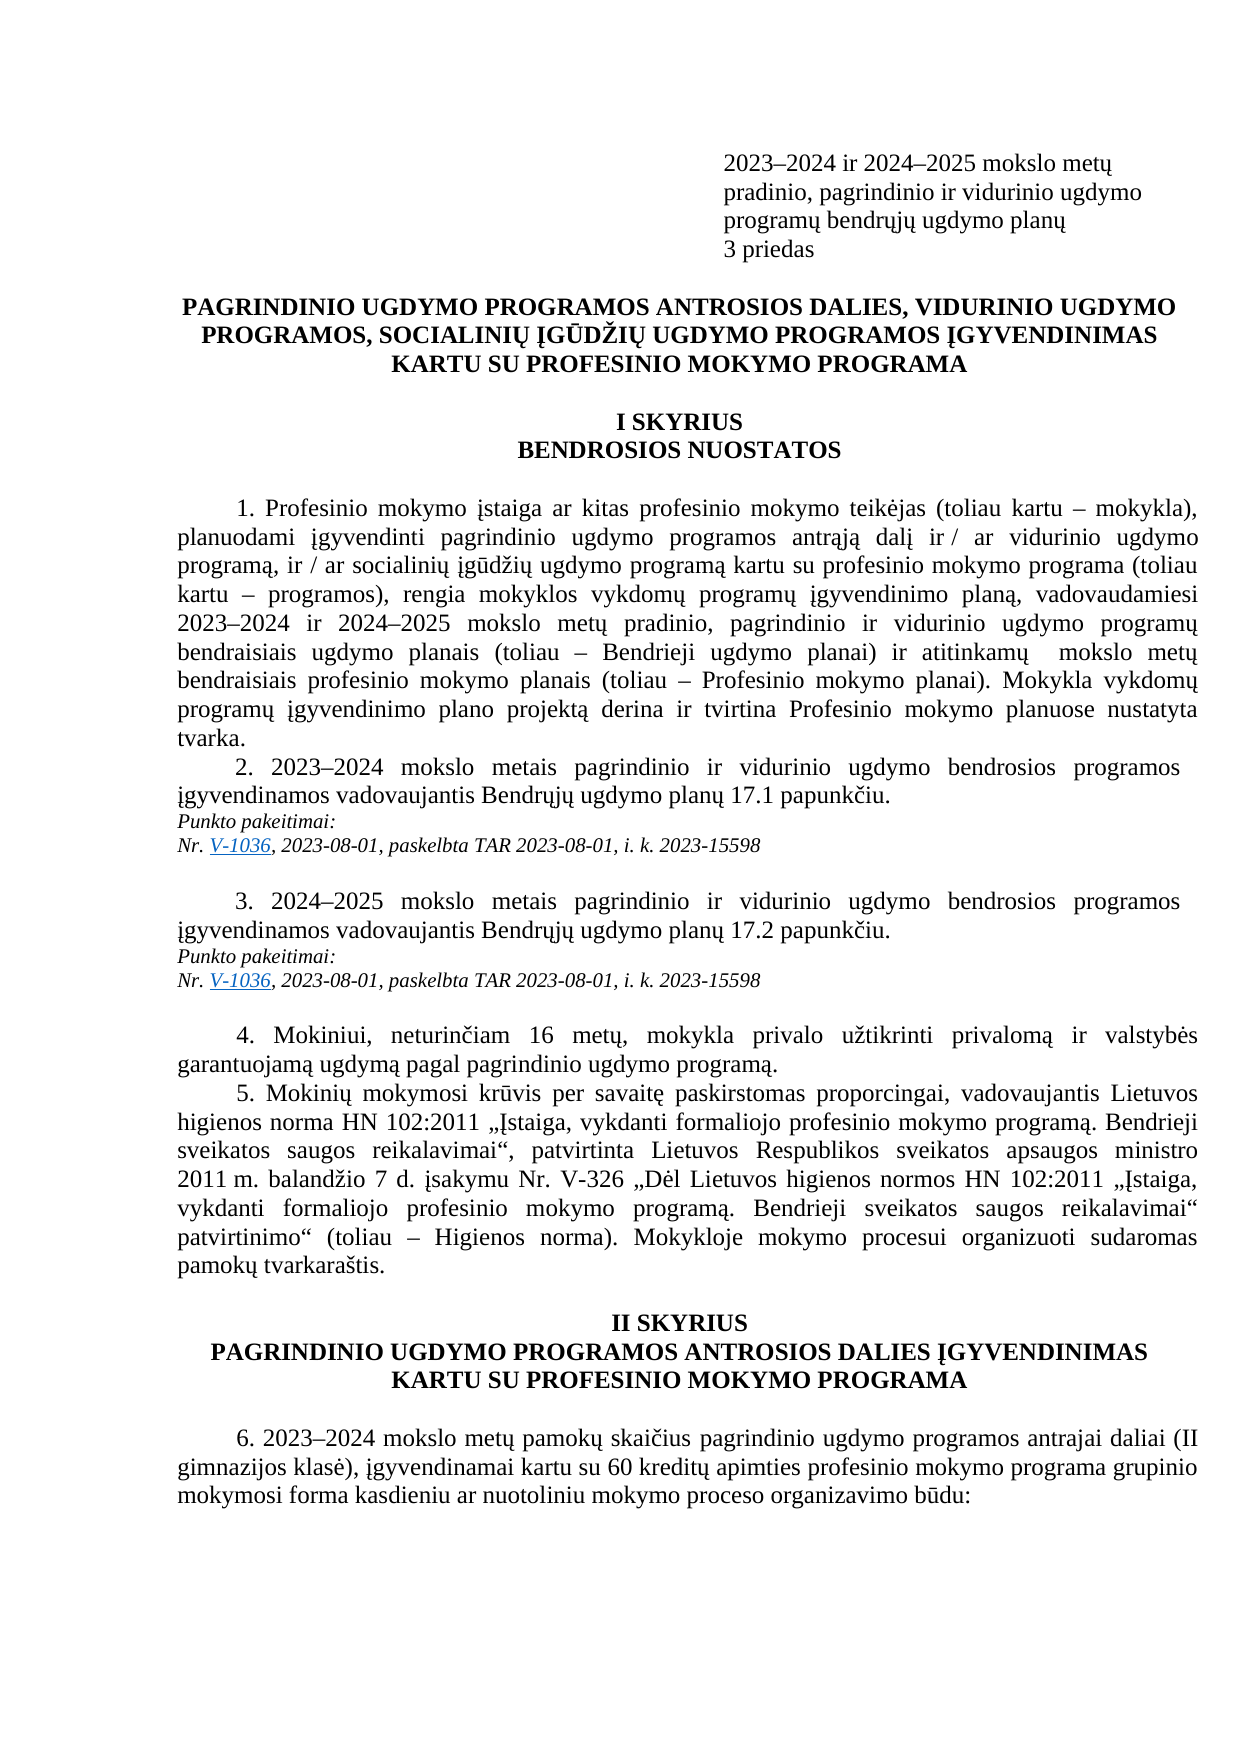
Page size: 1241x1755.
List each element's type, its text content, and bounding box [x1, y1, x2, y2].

text PAGRINDINIO UGDYMO PROGRAMOS ANTROSIOS DALIES, VIDURINIO UGDYMO PROGRAMOS, SOCIALINIŲ ĮGŪDŽIŲ UGDYMO PROGRAMOS ĮGYVENDINIMAS KARTU SU PROFESINIO MOKYMO PROGRAMA [177, 292, 1182, 378]
text BENDROSIOS NUOSTATOS [177, 436, 1182, 464]
text Punkto pakeitimai: [177, 809, 1182, 833]
text Nr. V-1036, 2023-08-01, paskelbta TAR 2023-08-01, i. k. 2023-15598 [177, 833, 1182, 857]
text 3. 2024–2025 mokslo metais pagrindinio ir vidurinio ugdymo bendrosios programos įgyvendinamos vadovaujantis Bendrųjų ugdymo planų 17.2 papunkčiu. [177, 886, 1181, 944]
text 6. 2023–2024 mokslo metų pamokų skaičius pagrindinio ugdymo programos antrajai daliai (II gimnazijos klasė), įgyvendinamai kartu su 60 kreditų apimties profesinio mokymo programa grupinio mokymosi forma kasdieniu ar nuotoliniu mokymo proceso organizavimo būdu: [177, 1423, 1199, 1509]
text II SKYRIUS [177, 1308, 1182, 1337]
text 5. Mokinių mokymosi krūvis per savaitę paskirstomas proporcingai, vadovaujantis Lietuvos higienos norma HN 102:2011 „Įstaiga, vykdanti formaliojo profesinio mokymo programą. Bendrieji sveikatos saugos reikalavimai“, patvirtinta Lietuvos Respublikos sveikatos apsaugos ministro 2011 m. balandžio 7 d. įsakymu Nr. V-326 „Dėl Lietuvos higienos normos HN 102:2011 „Įstaiga, vykdanti formaliojo profesinio mokymo programą. Bendrieji sveikatos saugos reikalavimai“ patvirtinimo“ (toliau – Higienos norma). Mokykloje mokymo procesui organizuoti sudaromas pamokų tvarkaraštis. [177, 1078, 1199, 1279]
text Punkto pakeitimai: [177, 944, 1182, 968]
text 3 priedas [723, 234, 1182, 263]
text programų bendrųjų ugdymo planų [723, 206, 1182, 234]
text 1. Profesinio mokymo įstaiga ar kitas profesinio mokymo teikėjas (toliau kartu – mokykla), planuodami įgyvendinti pagrindinio ugdymo programos antrąją dalį ir / ar vidurinio ugdymo programą, ir / ar socialinių įgūdžių ugdymo programą kartu su profesinio mokymo programa (toliau kartu – programos), rengia mokyklos vykdomų programų įgyvendinimo planą, vadovaudamiesi 2023–2024 ir 2024–2025 mokslo metų pradinio, pagrindinio ir vidurinio ugdymo programų bendraisiais ugdymo planais (toliau – Bendrieji ugdymo planai) ir atitinkamų mokslo metų bendraisiais profesinio mokymo planais (toliau – Profesinio mokymo planai). Mokykla vykdomų programų įgyvendinimo plano projektą derina ir tvirtina Profesinio mokymo planuose nustatyta tvarka. [177, 493, 1199, 752]
text pradinio, pagrindinio ir vidurinio ugdymo [723, 177, 1182, 206]
text 4. Mokiniui, neturinčiam 16 metų, mokykla privalo užtikrinti privalomą ir valstybės garantuojamą ugdymą pagal pagrindinio ugdymo programą. [177, 1021, 1199, 1078]
text PAGRINDINIO UGDYMO PROGRAMOS ANTROSIOS DALIES ĮGYVENDINIMAS KARTU SU PROFESINIO MOKYMO PROGRAMA [177, 1337, 1182, 1394]
text 2. 2023–2024 mokslo metais pagrindinio ir vidurinio ugdymo bendrosios programos įgyvendinamos vadovaujantis Bendrųjų ugdymo planų 17.1 papunkčiu. [177, 752, 1181, 809]
text I SKYRIUS [177, 407, 1182, 436]
text Nr. V-1036, 2023-08-01, paskelbta TAR 2023-08-01, i. k. 2023-15598 [177, 968, 1182, 992]
text 2023–2024 ir 2024–2025 mokslo metų [723, 148, 1182, 177]
